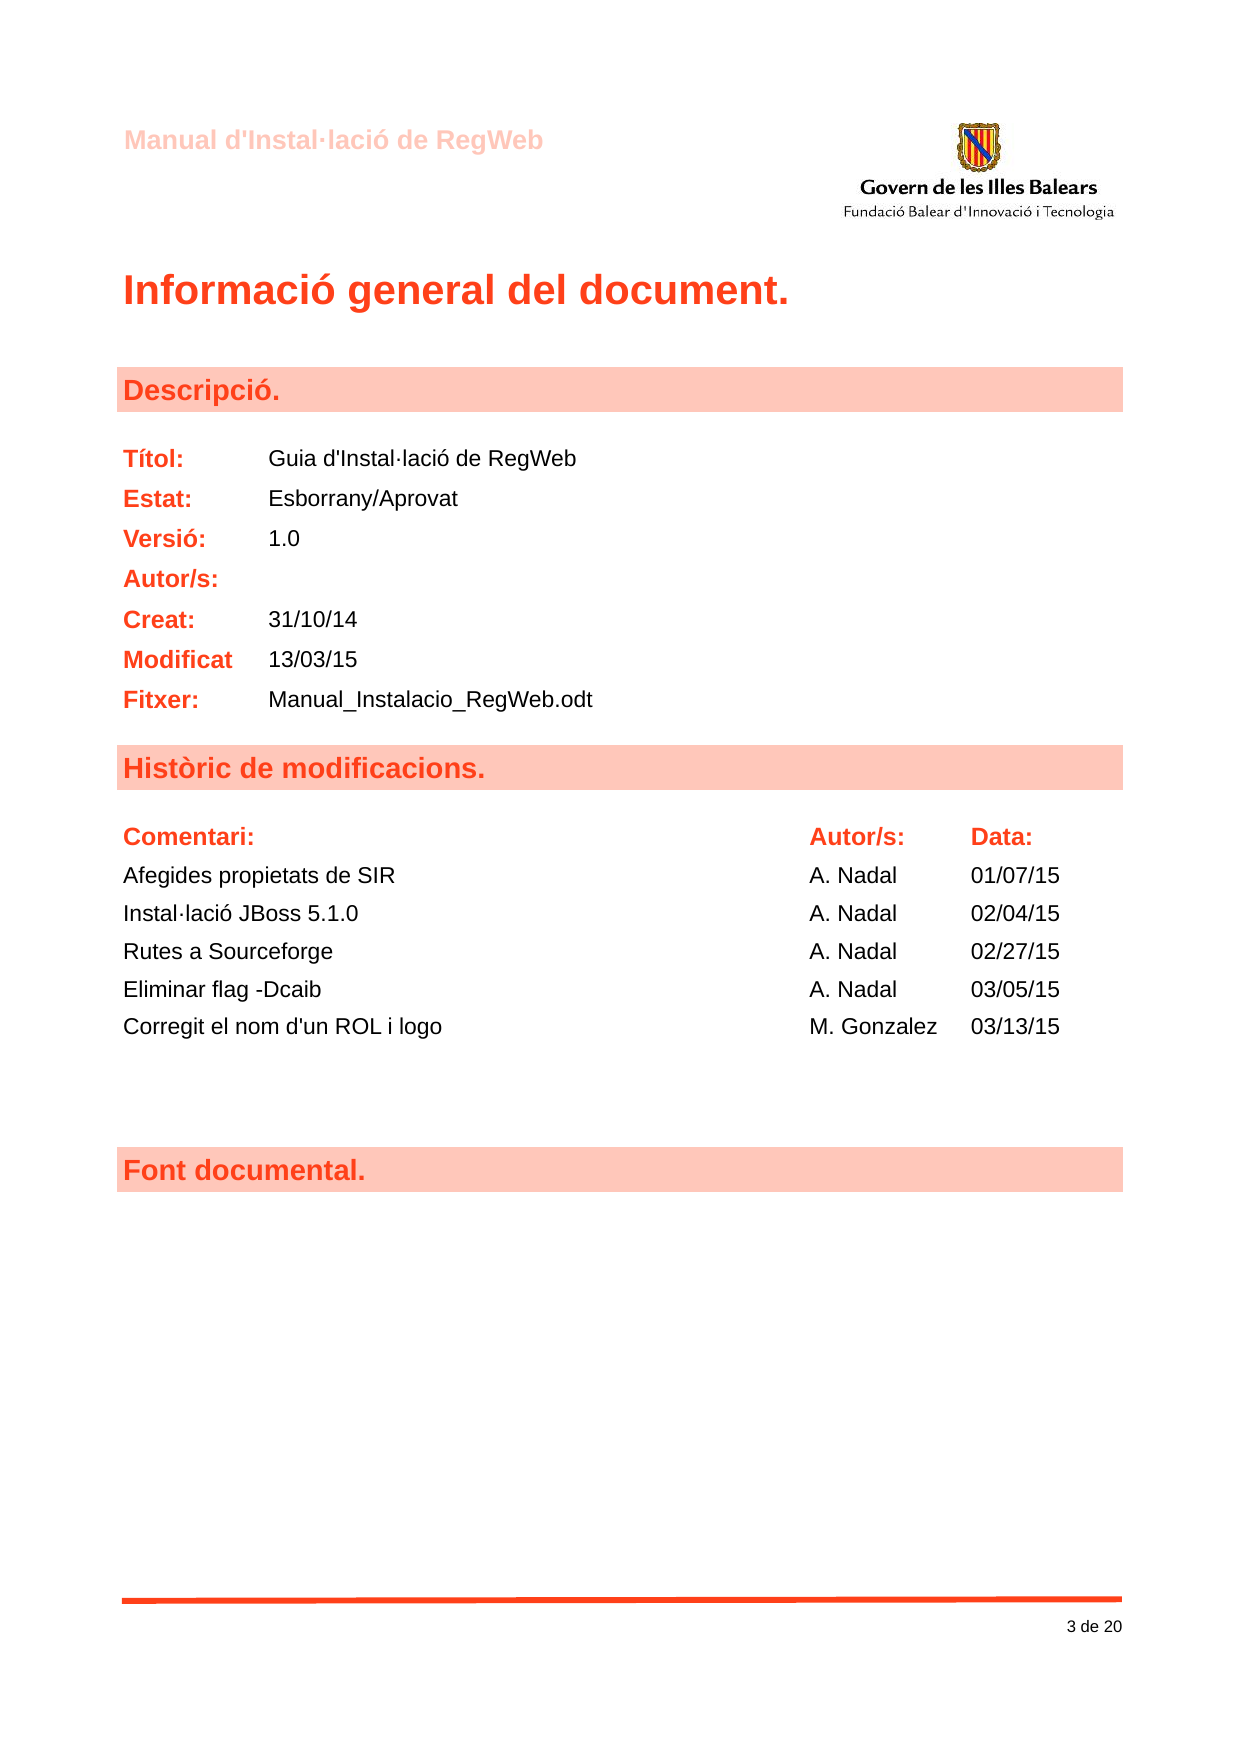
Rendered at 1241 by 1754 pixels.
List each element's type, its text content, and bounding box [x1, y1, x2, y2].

table_cell Modificat [117, 639, 262, 679]
table_cell A. Nadal [803, 856, 965, 894]
table_cell [965, 1083, 1123, 1121]
table_cell [117, 1083, 803, 1121]
table_cell Data: [965, 816, 1123, 856]
table_cell Instal·lació JBoss 5.1.0 [117, 894, 803, 932]
table_cell [117, 1218, 1123, 1256]
table_cell Històric de modificacions. [117, 745, 1123, 790]
table_cell [803, 1083, 965, 1121]
table_cell Comentari: [117, 816, 803, 856]
table_cell Versió: [117, 519, 262, 559]
table_cell Autor/s: [803, 816, 965, 856]
table_cell 04/02/15 [965, 894, 1123, 932]
table_cell Guia d'Instal·lació de RegWeb [262, 438, 1123, 478]
table_cell M. Gonzalez [803, 1008, 965, 1045]
table_cell [117, 1121, 1123, 1147]
table_cell [117, 1331, 1123, 1369]
table_header Informació general del document. [117, 260, 1123, 367]
table_cell [117, 1045, 803, 1083]
table_cell Corregit el nom d'un ROL i logo [117, 1008, 803, 1045]
table_cell Descripció. [117, 367, 1123, 412]
table_cell Creat: [117, 599, 262, 639]
table_cell [117, 412, 1123, 438]
table_cell Autor/s: [117, 559, 262, 599]
table_cell [262, 559, 1123, 599]
picture [840, 123, 1117, 220]
table_cell [117, 720, 1123, 745]
table_cell Fitxer: [117, 679, 262, 719]
table_cell [117, 790, 1123, 816]
table_cell 1.0 [262, 519, 1123, 559]
table_cell Eliminar flag -Dcaib [117, 970, 803, 1008]
table_cell A. Nadal [803, 970, 965, 1008]
table_cell [117, 1256, 1123, 1293]
table_cell Estat: [117, 478, 262, 518]
table_cell 13/03/15 [965, 1008, 1123, 1045]
table_cell 27/02/15 [965, 932, 1123, 970]
table_cell [117, 1293, 1123, 1331]
table_cell [117, 1192, 1123, 1218]
table_cell Afegides propietats de SIR [117, 856, 803, 894]
table_cell Manual_Instalacio_RegWeb.odt [262, 679, 1123, 719]
table_cell 13/03/15 [262, 639, 1123, 679]
table_cell 07/01/15 [965, 856, 1123, 894]
table_cell 31/10/14 [262, 599, 1123, 639]
table_cell A. Nadal [803, 932, 965, 970]
table_cell Títol: [117, 438, 262, 478]
table_cell [803, 1045, 965, 1083]
table_cell 05/03/15 [965, 970, 1123, 1008]
table_cell Font documental. [117, 1147, 1123, 1192]
table_cell [965, 1045, 1123, 1083]
table_cell Rutes a Sourceforge [117, 932, 803, 970]
table_cell A. Nadal [803, 894, 965, 932]
table_cell Esborrany/Aprovat [262, 478, 1123, 518]
